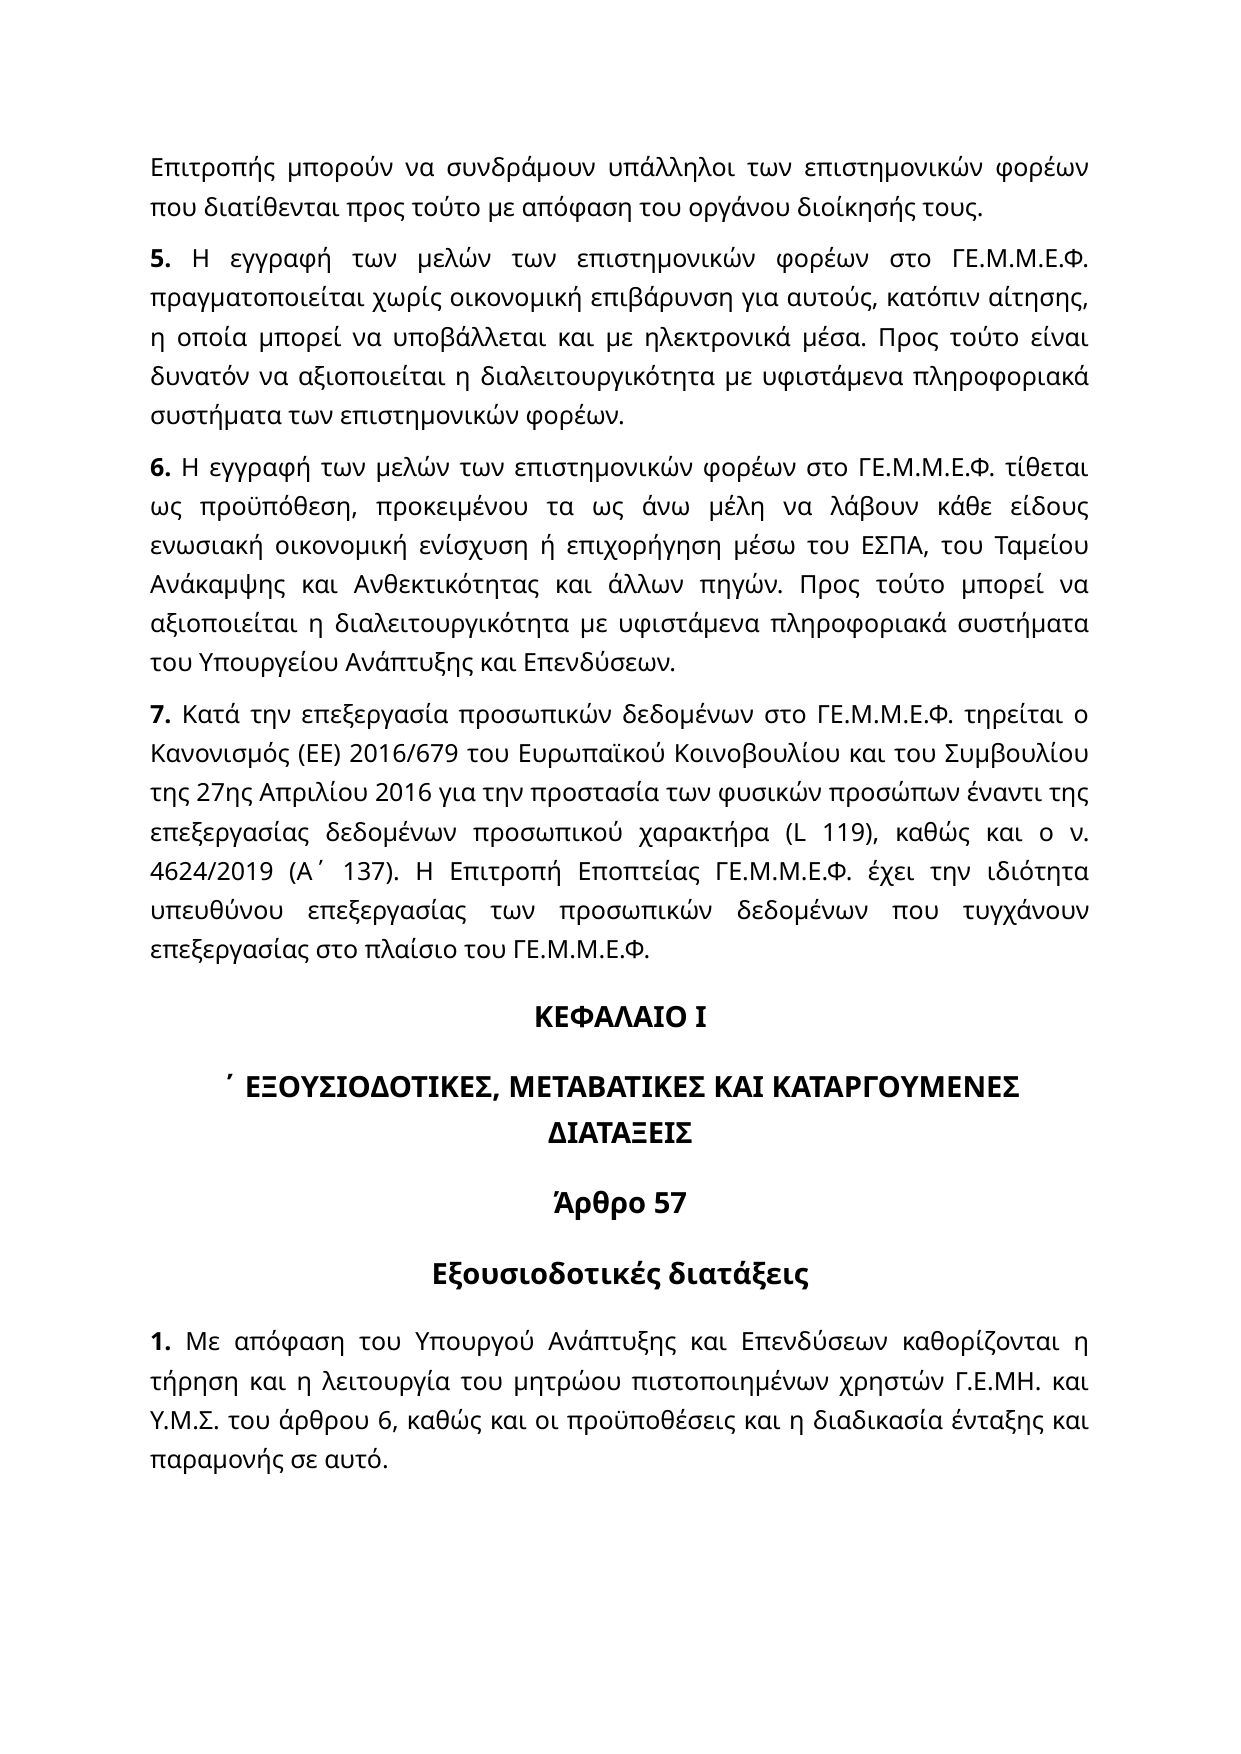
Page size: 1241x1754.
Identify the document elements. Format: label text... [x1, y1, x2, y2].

subtitle ΚΕΦΑΛΑΙΟ Ι [150, 996, 1090, 1036]
text Επιτροπής μπορούν να συνδράμουν υπάλληλοι των επιστημονικών φορέων που διατίθενται προς τούτο με απόφαση του οργάνου διοίκησής τους. [150, 150, 1090, 223]
text 1. Με απόφαση του Υπουργού Ανάπτυξης και Επενδύσεων καθορίζονται η τήρηση και η λειτουργία του μητρώου πιστοποιημένων χρηστών Γ.Ε.ΜΗ. και Υ.Μ.Σ. του άρθρου 6, καθώς και οι προϋποθέσεις και η διαδικασία ένταξης και παραμονής σε αυτό. [150, 1324, 1090, 1476]
subtitle Άρθρο 57 [150, 1183, 1090, 1222]
text 6. Η εγγραφή των μελών των επιστημονικών φορέων στο ΓΕ.Μ.Μ.Ε.Φ. τίθεται ως προϋπόθεση, προκειμένου τα ως άνω μέλη να λάβουν κάθε είδους ενωσιακή οικονομική ενίσχυση ή επιχορήγηση μέσω του ΕΣΠΑ, του Ταμείου Ανάκαμψης και Ανθεκτικότητας και άλλων πηγών. Προς τούτο μπορεί να αξιοποιείται η διαλειτουργικότητα με υφιστάμενα πληροφοριακά συστήματα του Υπουργείου Ανάπτυξης και Επενδύσεων. [150, 449, 1090, 679]
text 5. Η εγγραφή των μελών των επιστημονικών φορέων στο ΓΕ.Μ.Μ.Ε.Φ. πραγματοποιείται χωρίς οικονομική επιβάρυνση για αυτούς, κατόπιν αίτησης, η οποία μπορεί να υποβάλλεται και με ηλεκτρονικά μέσα. Προς τούτο είναι δυνατόν να αξιοποιείται η διαλειτουργικότητα με υφιστάμενα πληροφοριακά συστήματα των επιστημονικών φορέων. [150, 241, 1090, 432]
text 7. Κατά την επεξεργασία προσωπικών δεδομένων στο ΓΕ.Μ.Μ.Ε.Φ. τηρείται ο Κανονισμός (ΕΕ) 2016/679 του Ευρωπαϊκού Κοινοβουλίου και του Συμβουλίου της 27ης Απριλίου 2016 για την προστασία των φυσικών προσώπων έναντι της επεξεργασίας δεδομένων προσωπικού χαρακτήρα (L 119), καθώς και ο ν. 4624/2019 (Α΄ 137). Η Επιτροπή Εποπτείας ΓΕ.Μ.Μ.Ε.Φ. έχει την ιδιότητα υπευθύνου επεξεργασίας των προσωπικών δεδομένων που τυγχάνουν επεξεργασίας στο πλαίσιο του ΓΕ.Μ.Μ.Ε.Φ. [150, 697, 1090, 966]
subtitle ΄ ΕΞΟΥΣΙΟΔΟΤΙΚΕΣ, ΜΕΤΑΒΑΤΙΚΕΣ ΚΑΙ ΚΑΤΑΡΓΟΥΜΕΝΕΣ ΔΙΑΤΑΞΕΙΣ [150, 1066, 1090, 1152]
subtitle Εξουσιοδοτικές διατάξεις [150, 1253, 1090, 1293]
